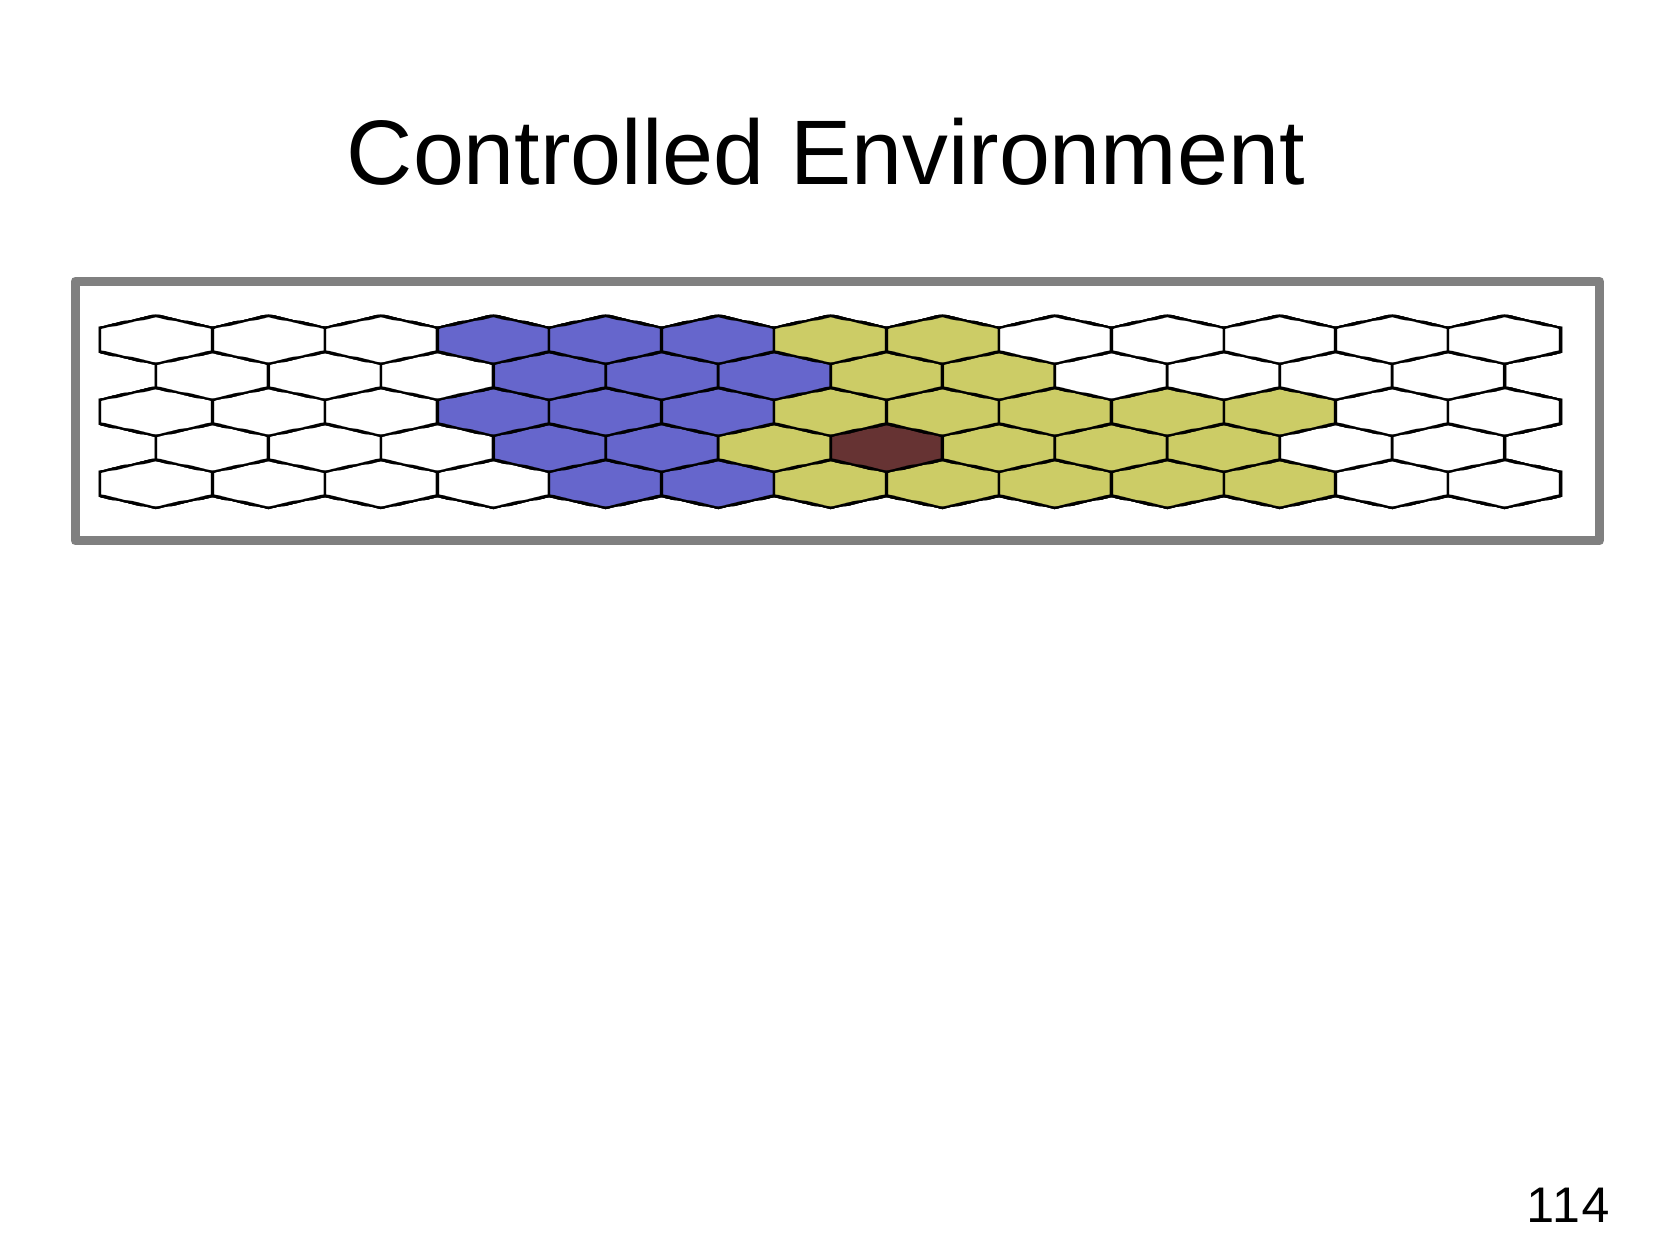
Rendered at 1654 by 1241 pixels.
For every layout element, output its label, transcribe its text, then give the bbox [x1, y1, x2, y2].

title Controlled Environment [82, 49, 1571, 257]
picture [79, 285, 1596, 537]
